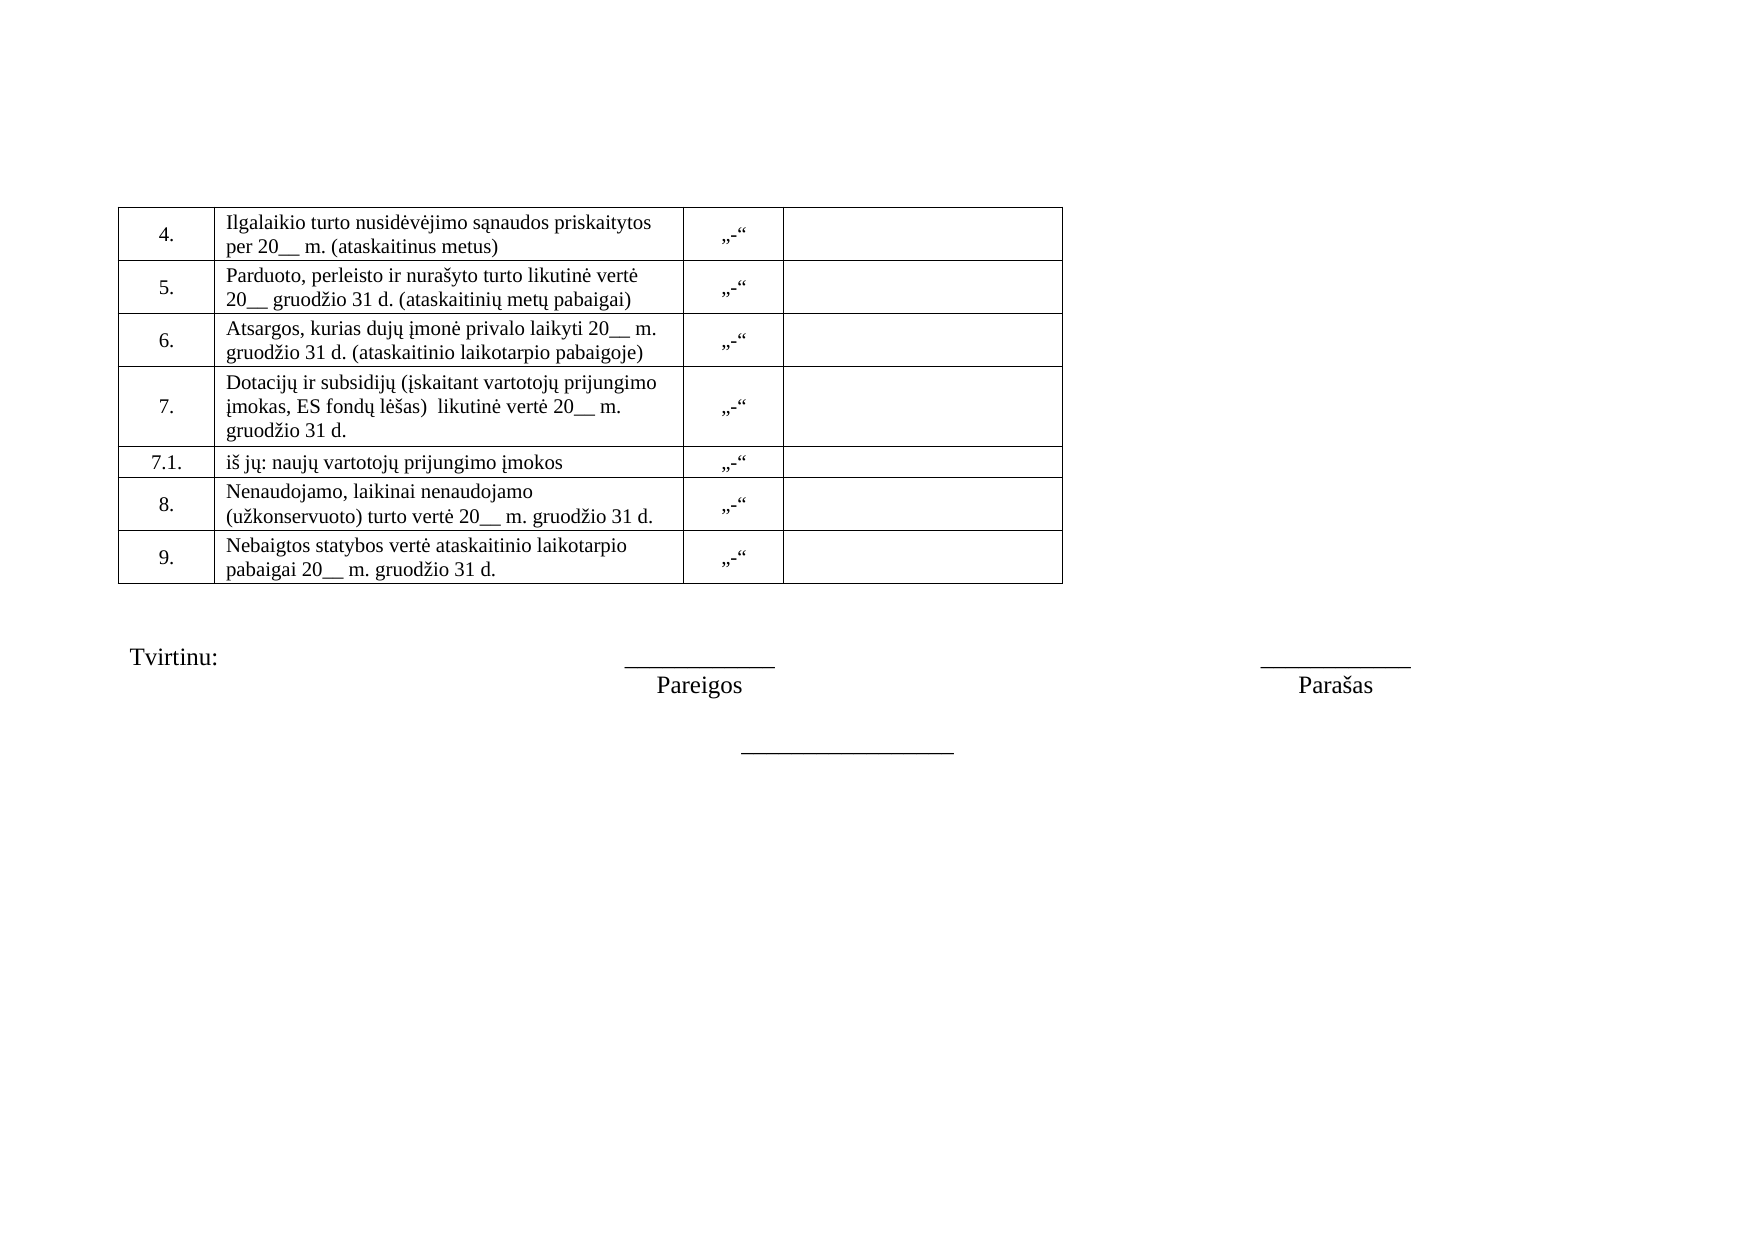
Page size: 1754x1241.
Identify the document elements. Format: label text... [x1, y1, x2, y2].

table_cell 6. [119, 314, 214, 366]
table_cell „-“ [684, 208, 783, 260]
table_header ____________ Parašas [1018, 642, 1653, 699]
table_cell [784, 531, 1062, 583]
table_header Tvirtinu: [118, 642, 381, 699]
table_cell [784, 314, 1062, 366]
table_cell iš jų: naujų vartotojų prijungimo įmokos [215, 447, 683, 477]
table_cell „-“ [684, 478, 783, 530]
table_cell 8. [119, 478, 214, 530]
table_cell [784, 208, 1062, 260]
table_cell Ilgalaikio turto nusidėvėjimo sąnaudos priskaitytos per 20__ m. (ataskaitinus metus) [215, 208, 683, 260]
table_cell Nebaigtos statybos vertė ataskaitinio laikotarpio pabaigai 20__ m. gruodžio 31 d. [215, 531, 683, 583]
table_cell [784, 447, 1062, 477]
text _________________ [118, 728, 1577, 757]
table_cell 9. [119, 531, 214, 583]
table_cell Atsargos, kurias dujų įmonė privalo laikyti 20__ m. gruodžio 31 d. (ataskaitinio laikotarpio pabaigoje) [215, 314, 683, 366]
table_cell Dotacijų ir subsidijų (įskaitant vartotojų prijungimo įmokas, ES fondų lėšas) likutinė vertė 20__ m. gruodžio 31 d. [215, 367, 683, 446]
table_cell 7.1. [119, 447, 214, 477]
table_header ____________ Pareigos [381, 642, 1017, 699]
table_cell 5. [119, 261, 214, 313]
table_cell 7. [119, 367, 214, 446]
table_cell [784, 261, 1062, 313]
table_cell Parduoto, perleisto ir nurašyto turto likutinė vertė 20__ gruodžio 31 d. (ataskaitinių metų pabaigai) [215, 261, 683, 313]
table_cell [784, 367, 1062, 446]
table_cell 4. [119, 208, 214, 260]
table_cell „-“ [684, 531, 783, 583]
table_cell „-“ [684, 447, 783, 477]
table_cell Nenaudojamo, laikinai nenaudojamo (užkonservuoto) turto vertė 20__ m. gruodžio 31 d. [215, 478, 683, 530]
table_cell [784, 478, 1062, 530]
table_cell „-“ [684, 314, 783, 366]
table_cell „-“ [684, 261, 783, 313]
table_cell „-“ [684, 367, 783, 446]
